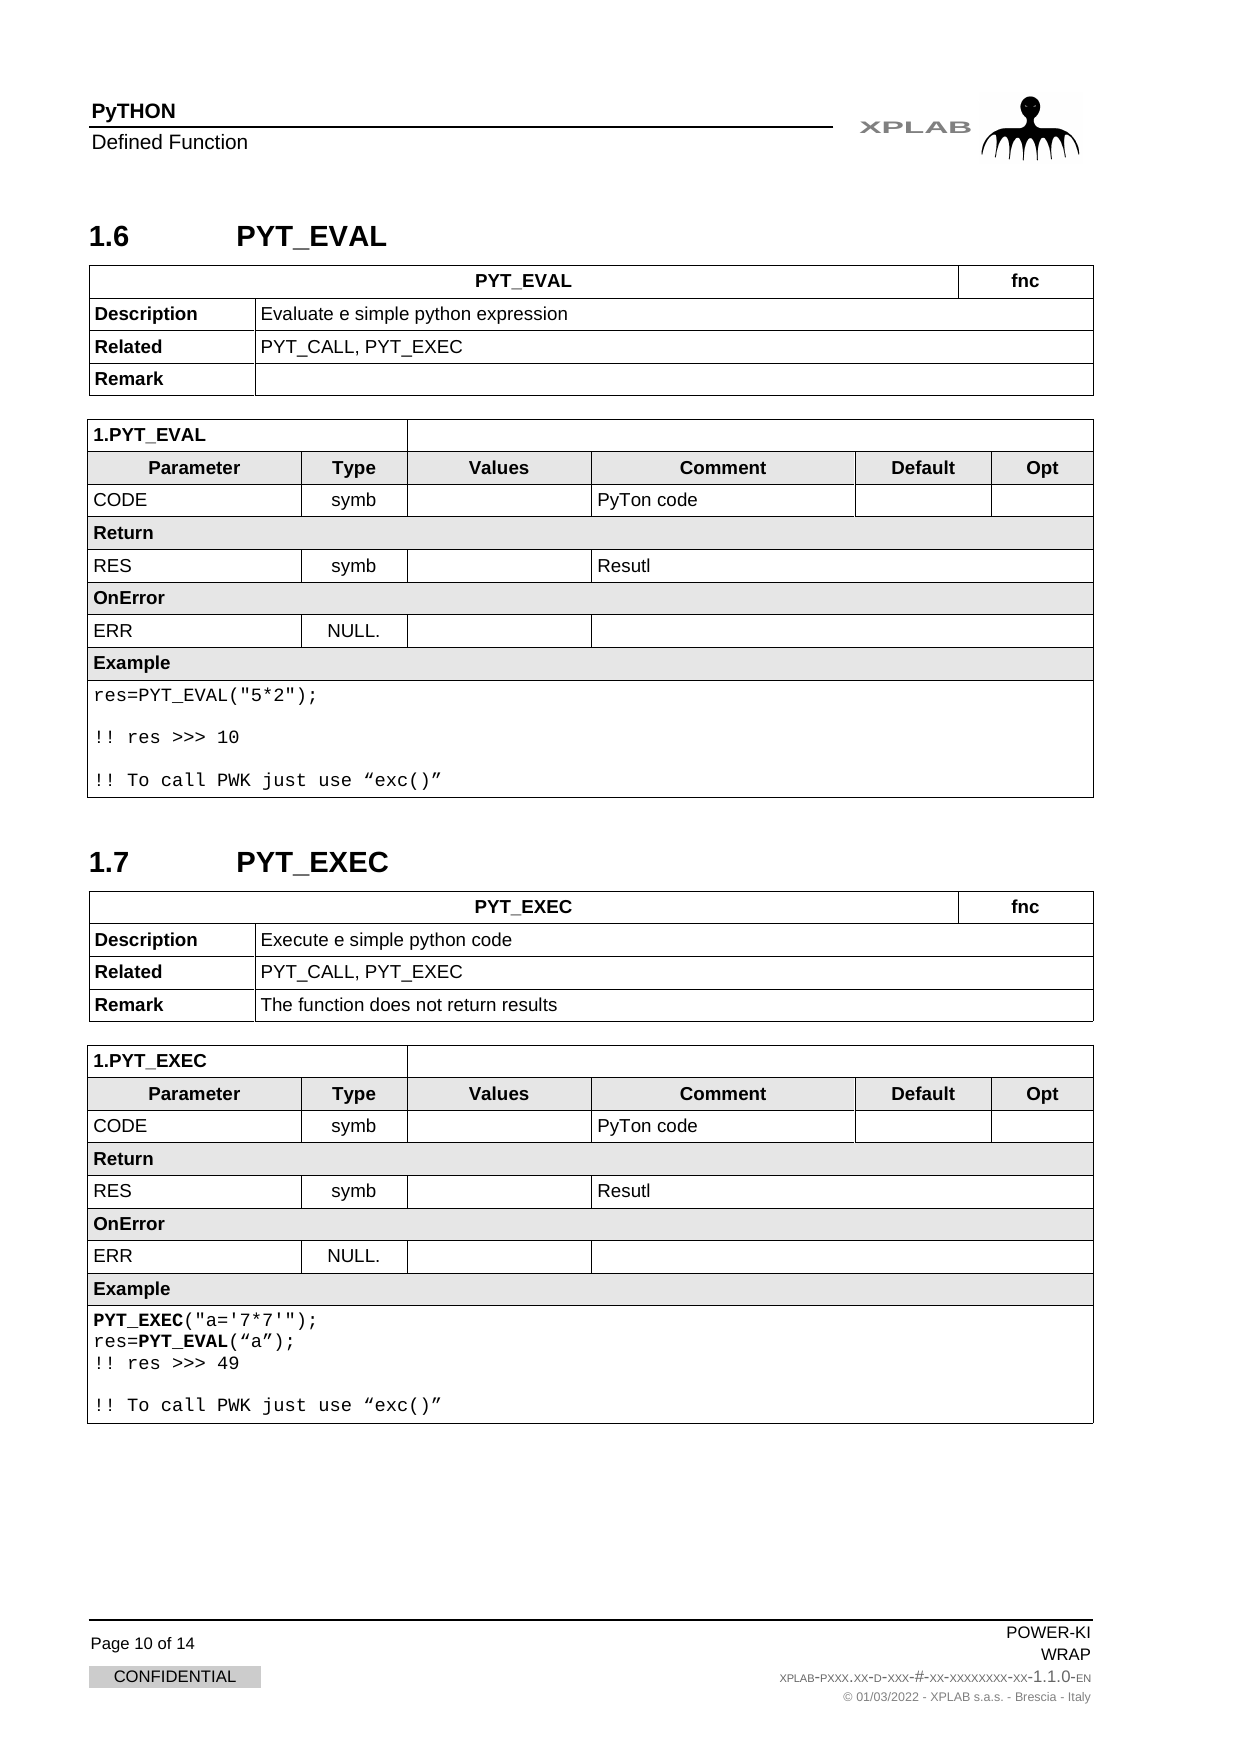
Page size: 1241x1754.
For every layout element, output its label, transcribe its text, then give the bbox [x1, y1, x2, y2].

table_cell PyTon code [592, 485, 854, 516]
table_cell [256, 364, 1093, 395]
table_cell [992, 1111, 1093, 1142]
table_cell [856, 1111, 991, 1142]
subtitle PYT_EXEC [88, 846, 1093, 878]
table_cell Execute e simple python code [256, 924, 1093, 956]
table_cell Parameter [88, 452, 301, 484]
table_cell [408, 615, 591, 647]
table_cell [592, 1241, 1093, 1273]
table_cell symb [302, 485, 407, 516]
table_header fnc [959, 266, 1093, 298]
table_cell ERR [88, 1241, 301, 1273]
table_cell ERR [88, 615, 301, 647]
table_cell [408, 1241, 591, 1273]
subtitle PYT_EVAL [88, 220, 1093, 252]
table_header fnc [959, 892, 1093, 923]
table_cell [408, 1111, 591, 1142]
table_cell Values [408, 1078, 591, 1110]
table_cell Opt [992, 452, 1093, 484]
table_cell Type [302, 1078, 407, 1110]
table_cell symb [302, 550, 407, 582]
table_cell Remark [90, 990, 254, 1021]
table_cell Example [88, 1274, 1093, 1305]
table_cell [592, 615, 1093, 647]
table_cell Remark [90, 364, 254, 395]
table_header 1.PYT_EXEC [88, 1046, 407, 1077]
table_cell Default [856, 1078, 991, 1110]
table_cell PyTon code [592, 1111, 854, 1142]
table_cell Return [88, 1143, 1093, 1175]
table_header [408, 1046, 1093, 1077]
table_cell PYT_EXEC("a='7*7'"); res=PYT_EVAL(“a”); !! res >>> 49 !! To call PWK just use “exc()” [88, 1306, 1093, 1423]
table_cell symb [302, 1176, 407, 1208]
table_cell Related [90, 331, 254, 363]
table_header [408, 420, 1093, 451]
table_cell Evaluate e simple python expression [256, 299, 1093, 330]
table_cell [408, 550, 591, 582]
table_cell Resutl [592, 550, 1093, 582]
table_cell Default [856, 452, 991, 484]
table_cell Comment [592, 1078, 854, 1110]
table_cell Description [90, 924, 254, 956]
table_cell CODE [88, 485, 301, 516]
table_cell RES [88, 550, 301, 582]
table_cell symb [302, 1111, 407, 1142]
table_cell Related [90, 957, 254, 989]
table_cell Type [302, 452, 407, 484]
table_cell PYT_CALL, PYT_EXEC [256, 331, 1093, 363]
table_cell Description [90, 299, 254, 330]
table_cell PYT_CALL, PYT_EXEC [256, 957, 1093, 989]
table_cell Opt [992, 1078, 1093, 1110]
picture [978, 92, 1083, 164]
table_cell Return [88, 517, 1093, 549]
table_cell OnError [88, 1209, 1093, 1240]
table_cell [408, 485, 591, 516]
table_cell Parameter [88, 1078, 301, 1110]
table_cell [408, 1176, 591, 1208]
table_cell The function does not return results [256, 990, 1093, 1021]
table_cell NULL. [302, 1241, 407, 1273]
table_header 1.PYT_EVAL [88, 420, 407, 451]
table_cell RES [88, 1176, 301, 1208]
table_cell CODE [88, 1111, 301, 1142]
table_cell OnError [88, 583, 1093, 614]
table_header PYT_EVAL [90, 266, 958, 298]
table_cell Resutl [592, 1176, 1093, 1208]
table_cell Values [408, 452, 591, 484]
table_cell [992, 485, 1093, 516]
table_header PYT_EXEC [90, 892, 958, 923]
table_cell [856, 485, 991, 516]
table_cell Comment [592, 452, 854, 484]
table_cell NULL. [302, 615, 407, 647]
table_cell res=PYT_EVAL("5*2"); !! res >>> 10 !! To call PWK just use “exc()” [88, 681, 1093, 797]
table_cell Example [88, 648, 1093, 680]
